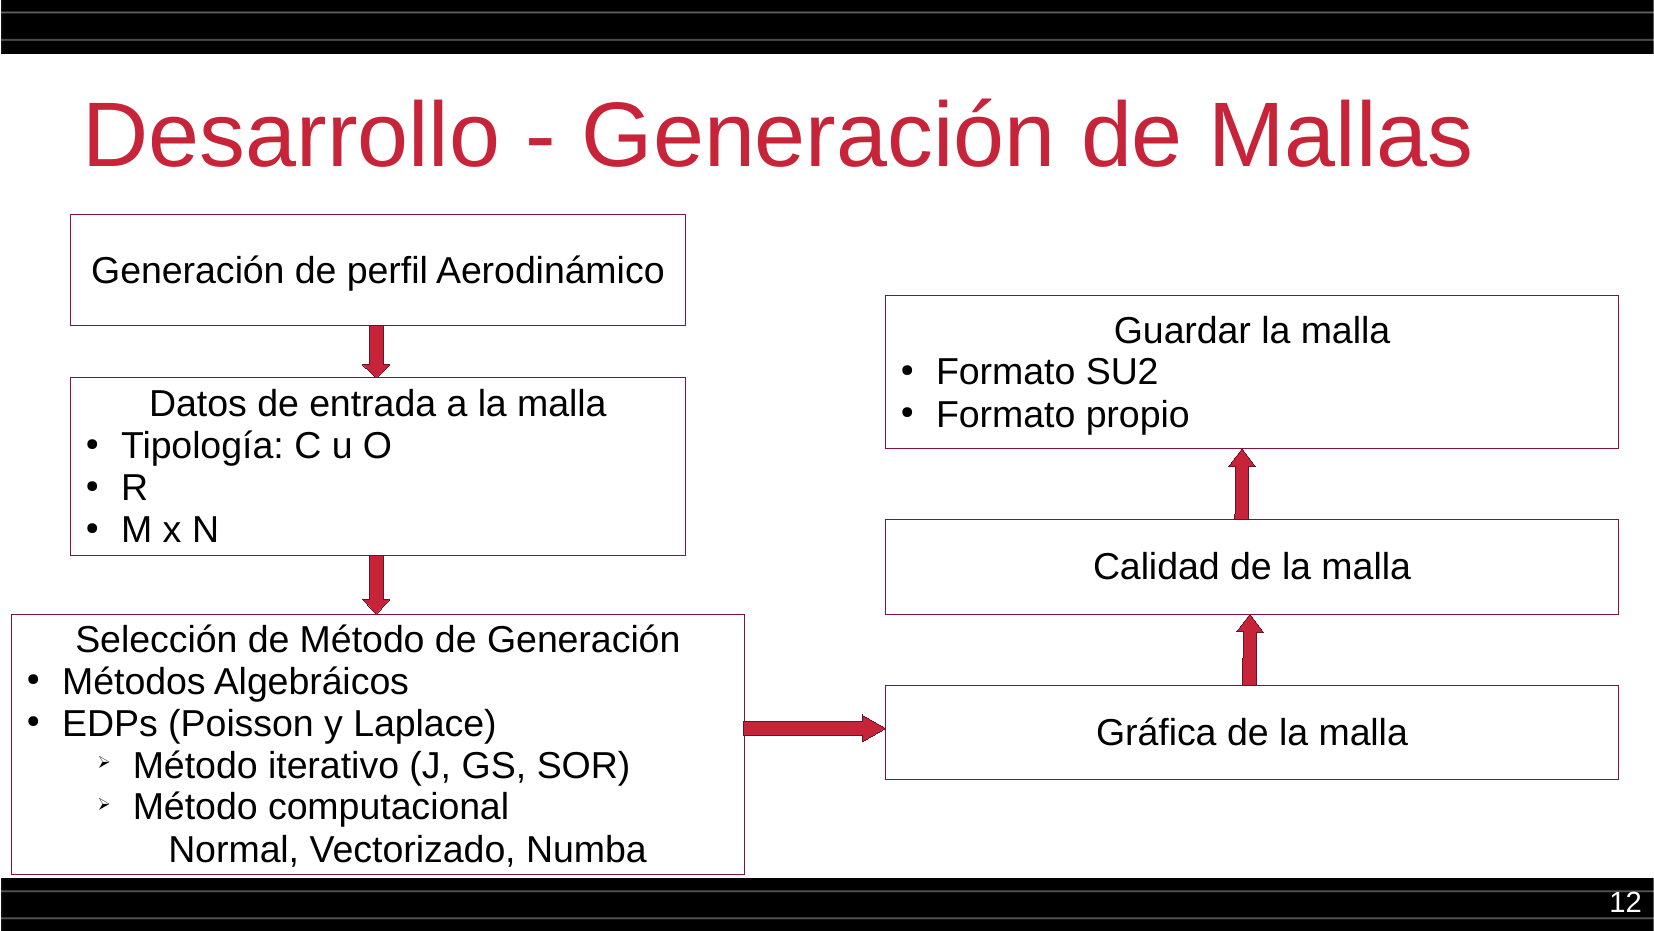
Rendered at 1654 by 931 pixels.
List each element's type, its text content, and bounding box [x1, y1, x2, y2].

text_box Gráfica de la malla [885, 685, 1619, 780]
title Desarrollo - Generación de Mallas [82, 57, 1571, 213]
text_box Selección de Método de Generación Métodos Algebráicos EDPs (Poisson y Laplace) Método iterativo (J, GS, SOR) Método computacional Normal, Vectorizado, Numba [11, 614, 745, 875]
picture [1, 878, 1654, 931]
text_box [743, 714, 885, 742]
text_box [1228, 448, 1256, 520]
text_box Generación de perfil Aerodinámico [70, 214, 686, 326]
text_box [362, 555, 390, 614]
picture [1, 0, 1654, 54]
text_box [362, 325, 390, 377]
text_box Calidad de la malla [885, 519, 1619, 615]
text_box Datos de entrada a la malla Tipología: C u O R M x N [70, 377, 686, 556]
text_box [1236, 615, 1264, 686]
text_box Guardar la malla Formato SU2 Formato propio [885, 295, 1619, 449]
